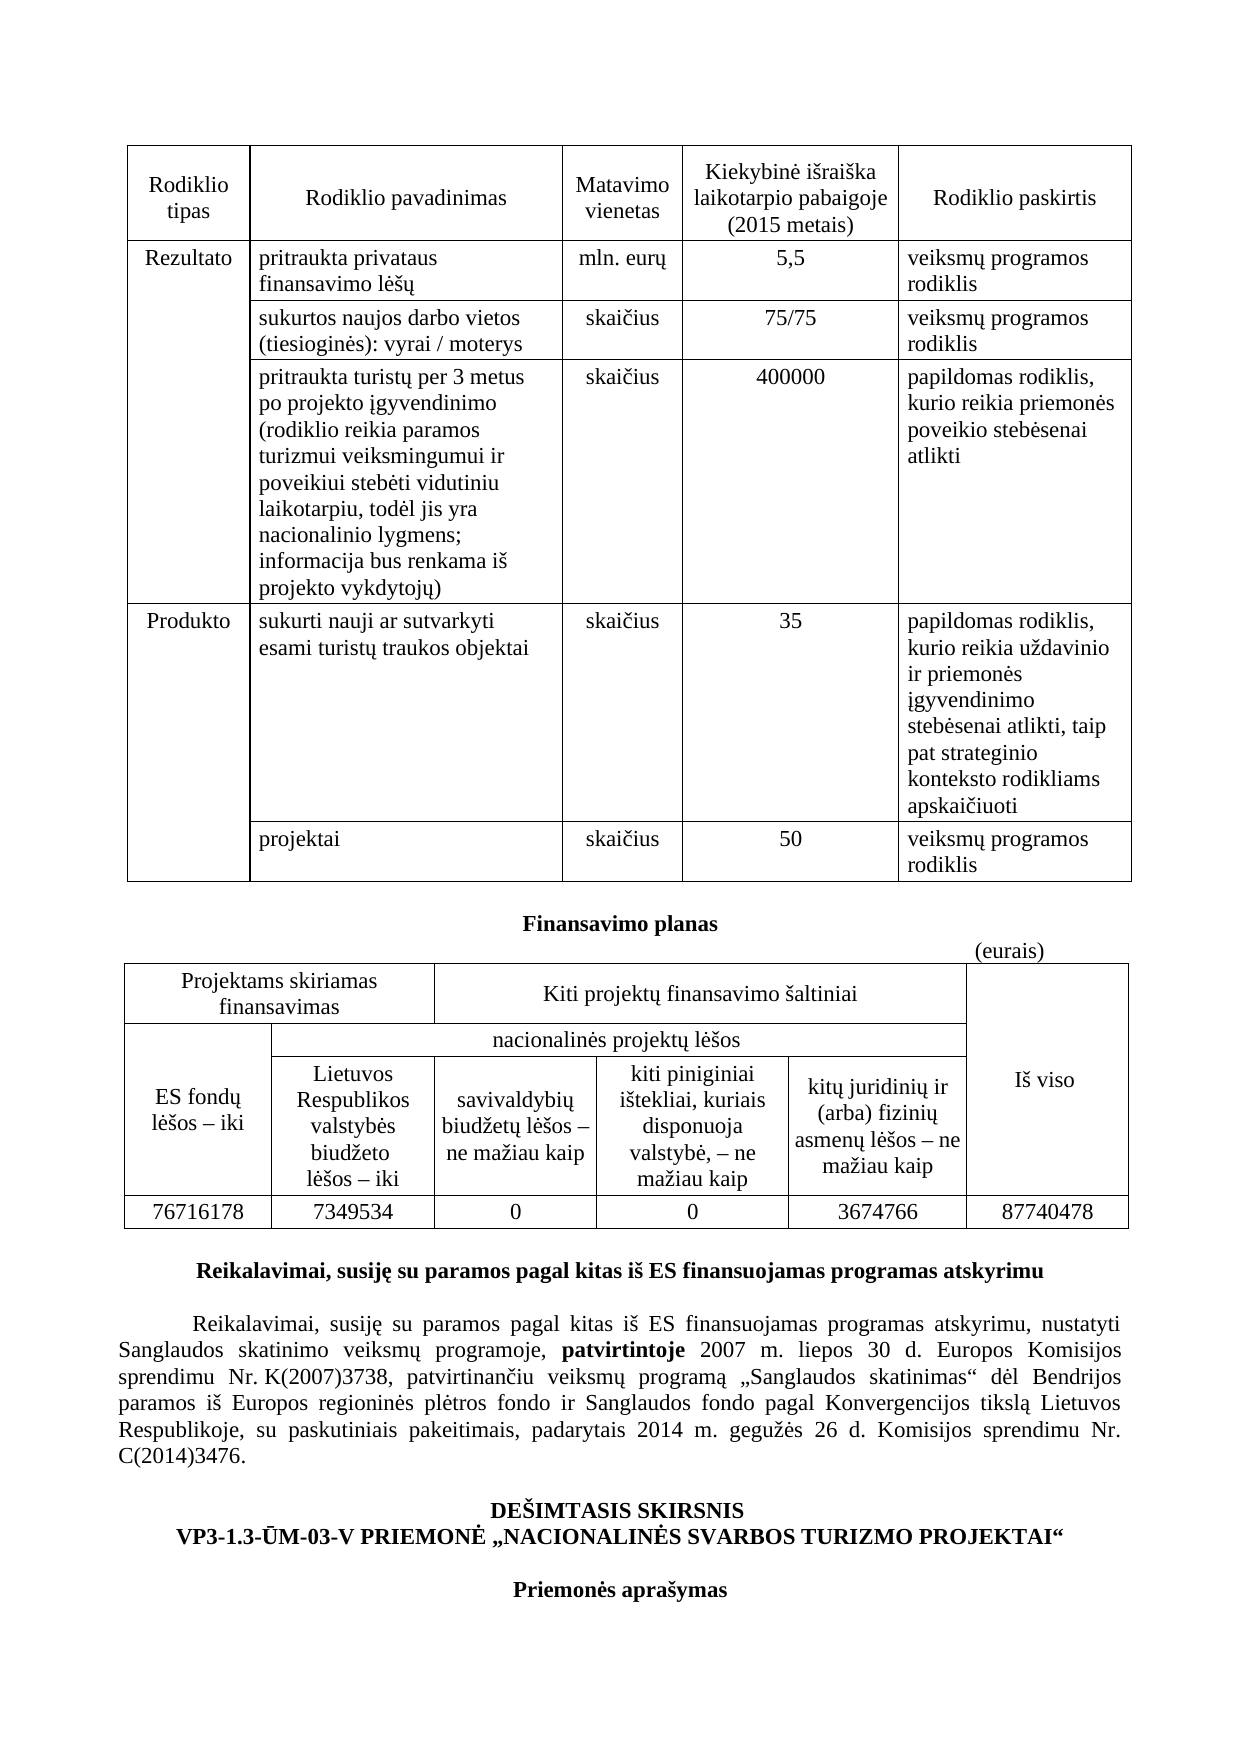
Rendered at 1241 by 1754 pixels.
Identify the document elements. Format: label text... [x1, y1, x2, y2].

table_cell mln. eurų [563, 241, 682, 299]
table_header Kiekybinė išraiška laikotarpio pabaigoje (2015 metais) [683, 146, 898, 240]
table_cell 3674766 [789, 1196, 966, 1228]
table_header Matavimo vienetas [563, 146, 682, 240]
table_cell Rezultato [128, 241, 249, 603]
table_cell 76716178 [125, 1196, 271, 1228]
text Reikalavimai, susiję su paramos pagal kitas iš ES finansuojamas programas atskyrimu, nustatyti Sanglaudos skatinimo veiksmų programoje, patvirtintoje 2007 m. liepos 30 d. Europos Komisijos sprendimu Nr. K(2007)3738, patvirtinančiu veiksmų programą „Sanglaudos skatinimas“ dėl Bendrijos paramos iš Europos regioninės plėtros fondo ir Sanglaudos fondo pagal Konvergencijos tikslą Lietuvos Respublikoje, su paskutiniais pakeitimais, padarytais 2014 m. gegužės 26 d. Komisijos sprendimu Nr. C(2014)3476. [118, 1310, 1122, 1468]
table_cell 400000 [683, 360, 898, 603]
table_cell veiksmų programos rodiklis [899, 301, 1131, 359]
table_cell 7349534 [272, 1196, 434, 1228]
text (eurais) [118, 937, 1122, 963]
table_cell kitų juridinių ir (arba) fizinių asmenų lėšos – ne mažiau kaip [789, 1057, 966, 1194]
table_header Iš viso [967, 964, 1128, 1194]
table_cell 0 [435, 1196, 596, 1228]
table_header Rodiklio paskirtis [899, 146, 1131, 240]
table_cell papildomas rodiklis, kurio reikia uždavinio ir priemonės įgyvendinimo stebėsenai atlikti, taip pat strateginio konteksto rodikliams apskaičiuoti [899, 604, 1131, 821]
table_cell nacionalinės projektų lėšos [272, 1024, 966, 1056]
table_cell 50 [683, 822, 898, 881]
table_cell skaičius [563, 604, 682, 821]
table_cell veiksmų programos rodiklis [899, 822, 1131, 881]
table_cell 0 [597, 1196, 788, 1228]
table_header Rodiklio pavadinimas [251, 146, 562, 240]
text DEŠIMTASIS Skirsnis [118, 1497, 1122, 1523]
table_cell veiksmų programos rodiklis [899, 241, 1131, 299]
table_cell Lietuvos Respublikos valstybės biudžeto lėšos – iki [272, 1057, 434, 1194]
table_cell kiti piniginiai ištekliai, kuriais disponuoja valstybė, – ne mažiau kaip [597, 1057, 788, 1194]
table_cell ES fondų lėšos – iki [125, 1024, 271, 1194]
table_cell Produkto [128, 604, 249, 881]
table_cell 5,5 [683, 241, 898, 299]
text Finansavimo planas [118, 910, 1122, 937]
table_cell skaičius [563, 301, 682, 359]
table_cell sukurtos naujos darbo vietos (tiesioginės): vyrai / moterys [251, 301, 562, 359]
table_header Rodiklio tipas [128, 146, 249, 240]
table_cell 87740478 [967, 1196, 1128, 1228]
table_cell pritraukta turistų per 3 metus po projekto įgyvendinimo (rodiklio reikia paramos turizmui veiksmingumui ir poveikiui stebėti vidutiniu laikotarpiu, todėl jis yra nacionalinio lygmens; informacija bus renkama iš projekto vykdytojų) [251, 360, 562, 603]
table_cell pritraukta privataus finansavimo lėšų [251, 241, 562, 299]
table_cell projektai [251, 822, 562, 881]
table_header Kiti projektų finansavimo šaltiniai [435, 964, 966, 1023]
text Reikalavimai, susiję su paramos pagal kitas iš ES finansuojamas programas atskyrimu [118, 1257, 1122, 1284]
table_cell skaičius [563, 822, 682, 881]
table_cell sukurti nauji ar sutvarkyti esami turistų traukos objektai [251, 604, 562, 821]
table_cell papildomas rodiklis, kurio reikia priemonės poveikio stebėsenai atlikti [899, 360, 1131, 603]
table_cell skaičius [563, 360, 682, 603]
table_cell savivaldybių biudžetų lėšos – ne mažiau kaip [435, 1057, 596, 1194]
table_header Projektams skiriamas finansavimas [125, 964, 434, 1023]
text Priemonės aprašymas [118, 1576, 1122, 1602]
table_cell 75/75 [683, 301, 898, 359]
table_cell 35 [683, 604, 898, 821]
text VP3-1.3-ŪM-03-V PRIEMONĖ „NACIONALINĖS SVARBOS TURIZMO PROJEKTAI“ [118, 1523, 1122, 1550]
